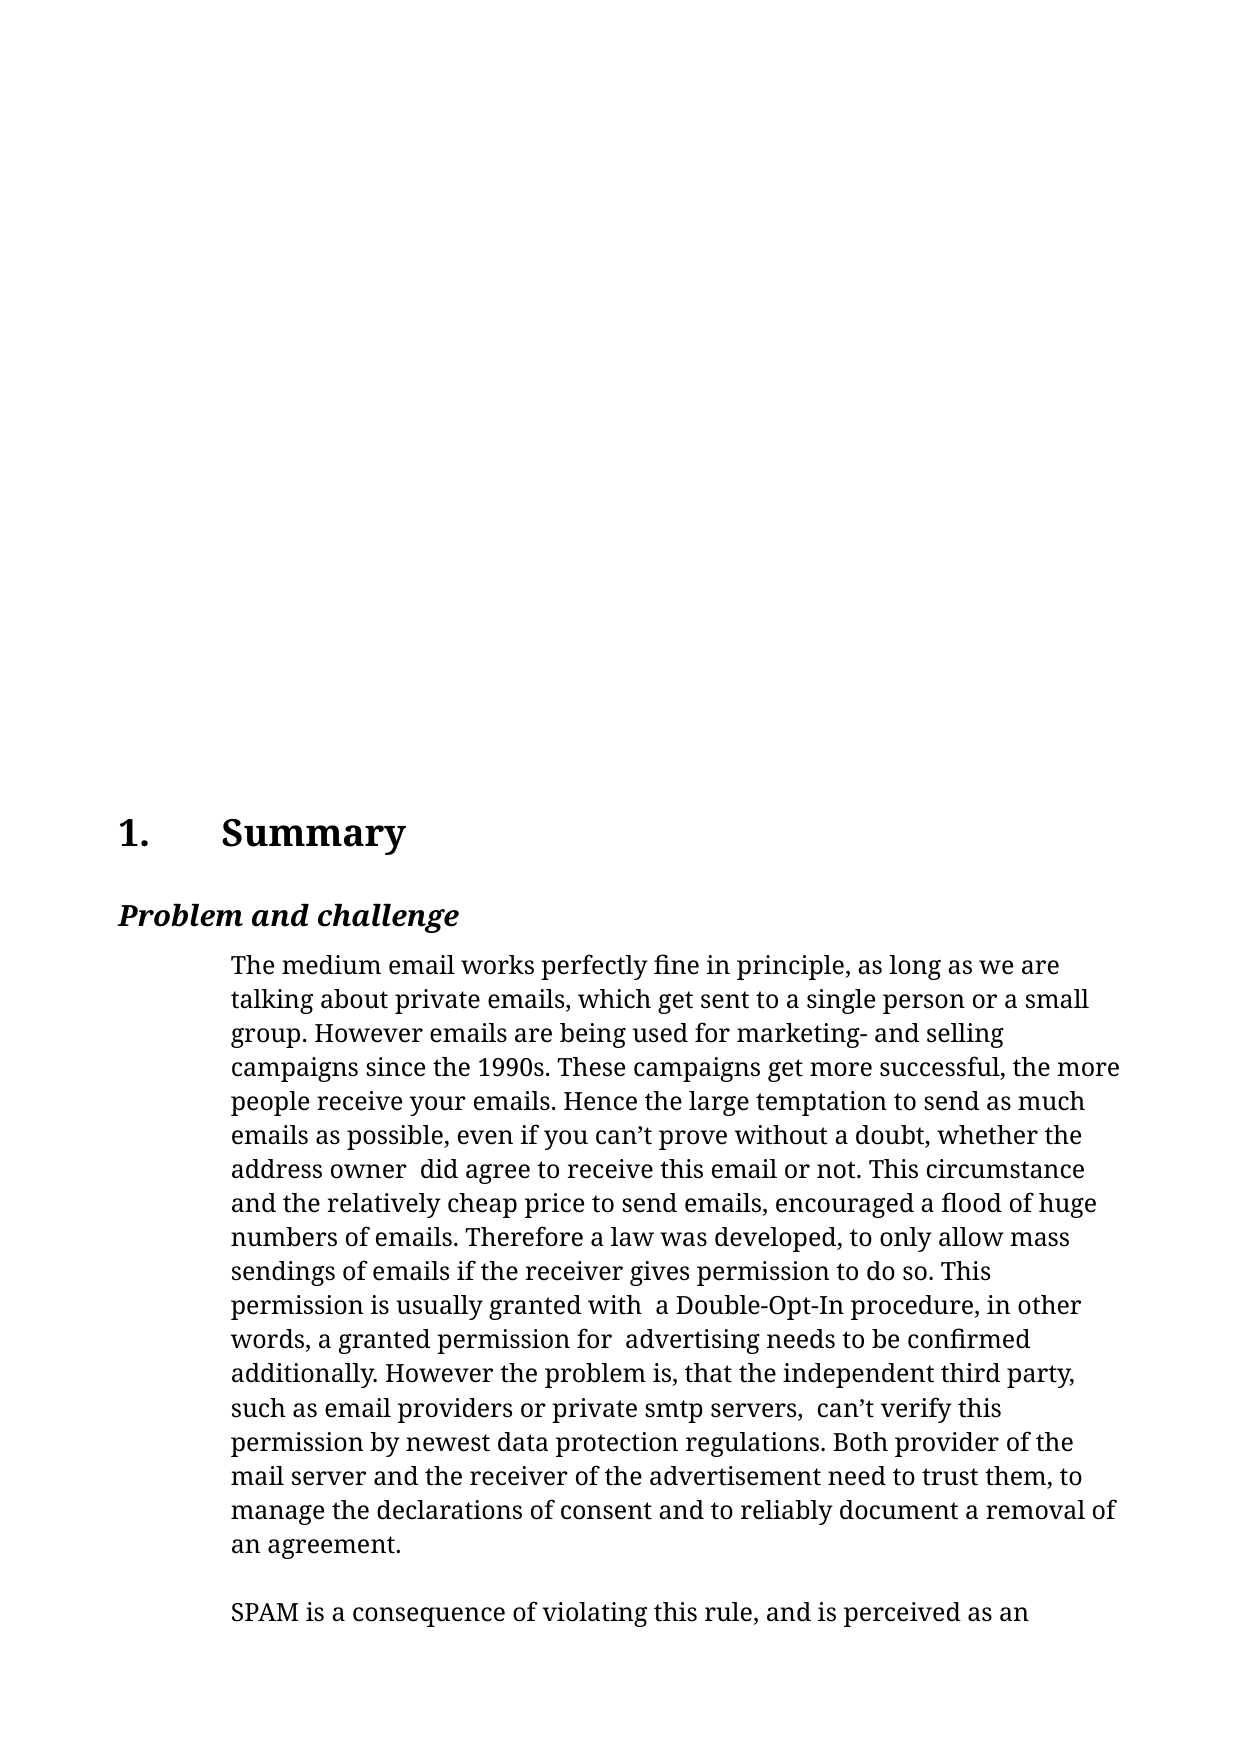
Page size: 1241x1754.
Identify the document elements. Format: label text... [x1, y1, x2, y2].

subtitle Summary [118, 807, 1122, 858]
list SPAM is a consequence of violating this rule, and is perceived as an [193, 1561, 1122, 1629]
subtitle Problem and challenge [118, 895, 1122, 935]
list The medium email works perfectly fine in principle, as long as we are talking about private emails, which get sent to a single person or a small group. However emails are being used for marketing- and selling campaigns since the 1990s. These campaigns get more successful, the more people receive your emails. Hence the large temptation to send as much emails as possible, even if you can’t prove without a doubt, whether the address owner did agree to receive this email or not. This circumstance and the relatively cheap price to send emails, encouraged a flood of huge numbers of emails. Therefore a law was developed, to only allow mass sendings of emails if the receiver gives permission to do so. This permission is usually granted with a Double-Opt-In procedure, in other words, a granted permission for advertising needs to be confirmed additionally. However the problem is, that the independent third party, such as email providers or private smtp servers, can’t verify this permission by newest data protection regulations. Both provider of the mail server and the receiver of the advertisement need to trust them, to manage the declarations of consent and to reliably document a removal of an agreement. [193, 947, 1122, 1561]
